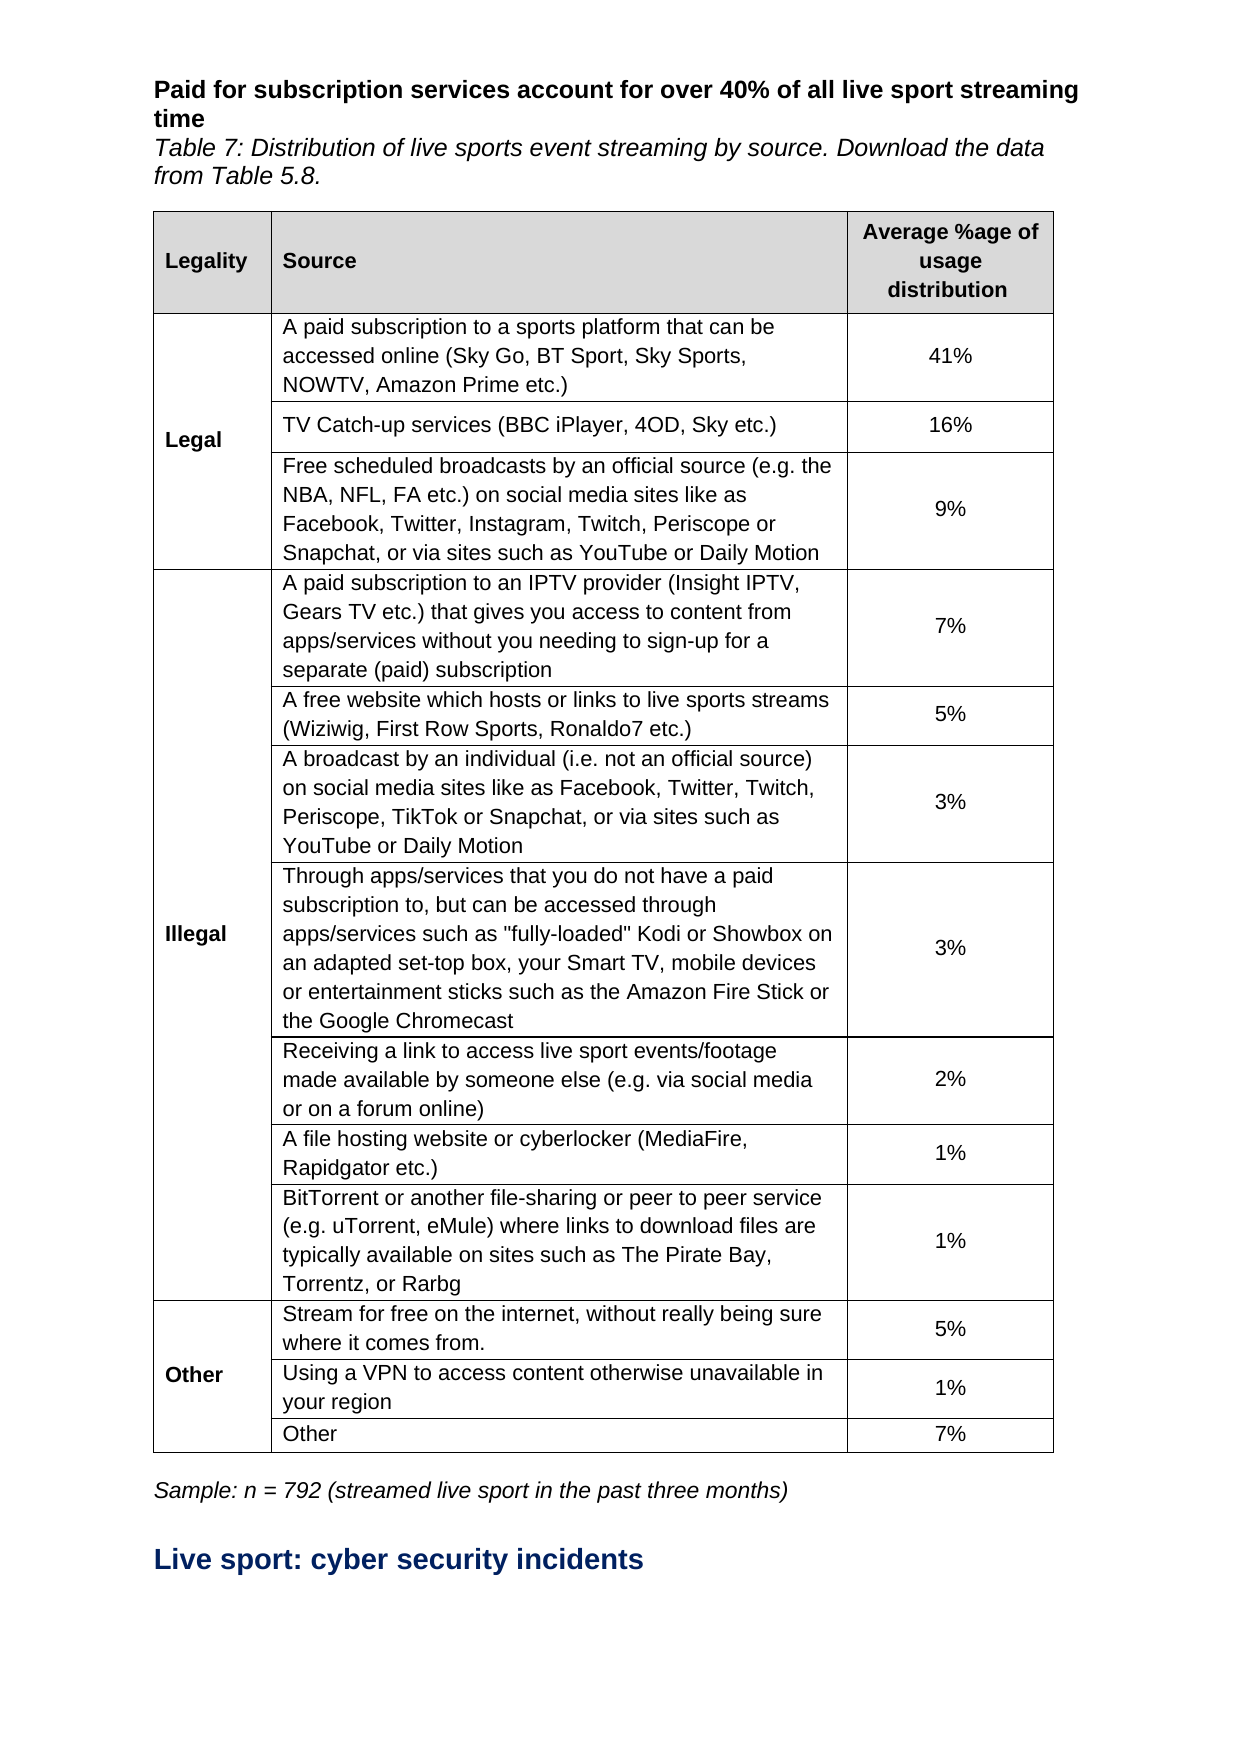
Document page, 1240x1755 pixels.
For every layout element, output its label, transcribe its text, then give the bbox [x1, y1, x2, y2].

table_cell A broadcast by an individual (i.e. not an official source) on social media sites like as Facebook, Twitter, Twitch, Periscope, TikTok or Snapchat, or via sites such as YouTube or Daily Motion [272, 746, 847, 862]
table_cell 7% [848, 1419, 1053, 1452]
table_cell Free scheduled broadcasts by an official source (e.g. the NBA, NFL, FA etc.) on social media sites like as Facebook, Twitter, Instagram, Twitch, Periscope or Snapchat, or via sites such as YouTube or Daily Motion [272, 453, 847, 569]
table_cell Legal [154, 314, 271, 569]
table_cell 5% [848, 687, 1053, 745]
table_cell 3% [848, 863, 1053, 1036]
subtitle Live sport: cyber security incidents [153, 1542, 1089, 1576]
table_header Average %age of usage distribution [848, 212, 1053, 313]
text Sample: n = 792 (streamed live sport in the past three months) [153, 1477, 1089, 1504]
table_cell BitTorrent or another file-sharing or peer to peer service (e.g. uTorrent, eMule) where links to download files are typically available on sites such as The Pirate Bay, Torrentz, or Rarbg [272, 1185, 847, 1300]
table_cell 1% [848, 1125, 1053, 1183]
table_cell Through apps/services that you do not have a paid subscription to, but can be accessed through apps/services such as "fully-loaded" Kodi or Showbox on an adapted set-top box, your Smart TV, mobile devices or entertainment sticks such as the Amazon Fire Stick or the Google Chromecast [272, 863, 847, 1036]
table_cell Using a VPN to access content otherwise unavailable in your region [272, 1360, 847, 1418]
table_cell 1% [848, 1360, 1053, 1418]
table_cell Receiving a link to access live sport events/footage made available by someone else (e.g. via social media or on a forum online) [272, 1038, 847, 1124]
table_cell 3% [848, 746, 1053, 862]
subtitle Paid for subscription services account for over 40% of all live sport streaming time [153, 75, 1089, 132]
table_cell Other [272, 1419, 847, 1452]
table_cell A free website which hosts or links to live sports streams (Wiziwig, First Row Sports, Ronaldo7 etc.) [272, 687, 847, 745]
table_header Legality [154, 212, 271, 313]
table_cell 7% [848, 570, 1053, 686]
table_cell A paid subscription to an IPTV provider (Insight IPTV, Gears TV etc.) that gives you access to content from apps/services without you needing to sign-up for a separate (paid) subscription [272, 570, 847, 686]
table_cell Other [154, 1301, 271, 1452]
table_cell 9% [848, 453, 1053, 569]
table_cell 1% [848, 1185, 1053, 1300]
table_cell 16% [848, 402, 1053, 452]
table_cell 41% [848, 314, 1053, 401]
table_cell A file hosting website or cyberlocker (MediaFire, Rapidgator etc.) [272, 1125, 847, 1183]
text Table 7: Distribution of live sports event streaming by source. Download the data from Table 5.8. [153, 132, 1089, 190]
table_cell A paid subscription to a sports platform that can be accessed online (Sky Go, BT Sport, Sky Sports, NOWTV, Amazon Prime etc.) [272, 314, 847, 401]
table_cell TV Catch-up services (BBC iPlayer, 4OD, Sky etc.) [272, 402, 847, 452]
table_cell Illegal [154, 570, 271, 1300]
table_cell 2% [848, 1038, 1053, 1124]
table_cell Stream for free on the internet, without really being sure where it comes from. [272, 1301, 847, 1359]
table_cell 5% [848, 1301, 1053, 1359]
table_header Source [272, 212, 847, 313]
